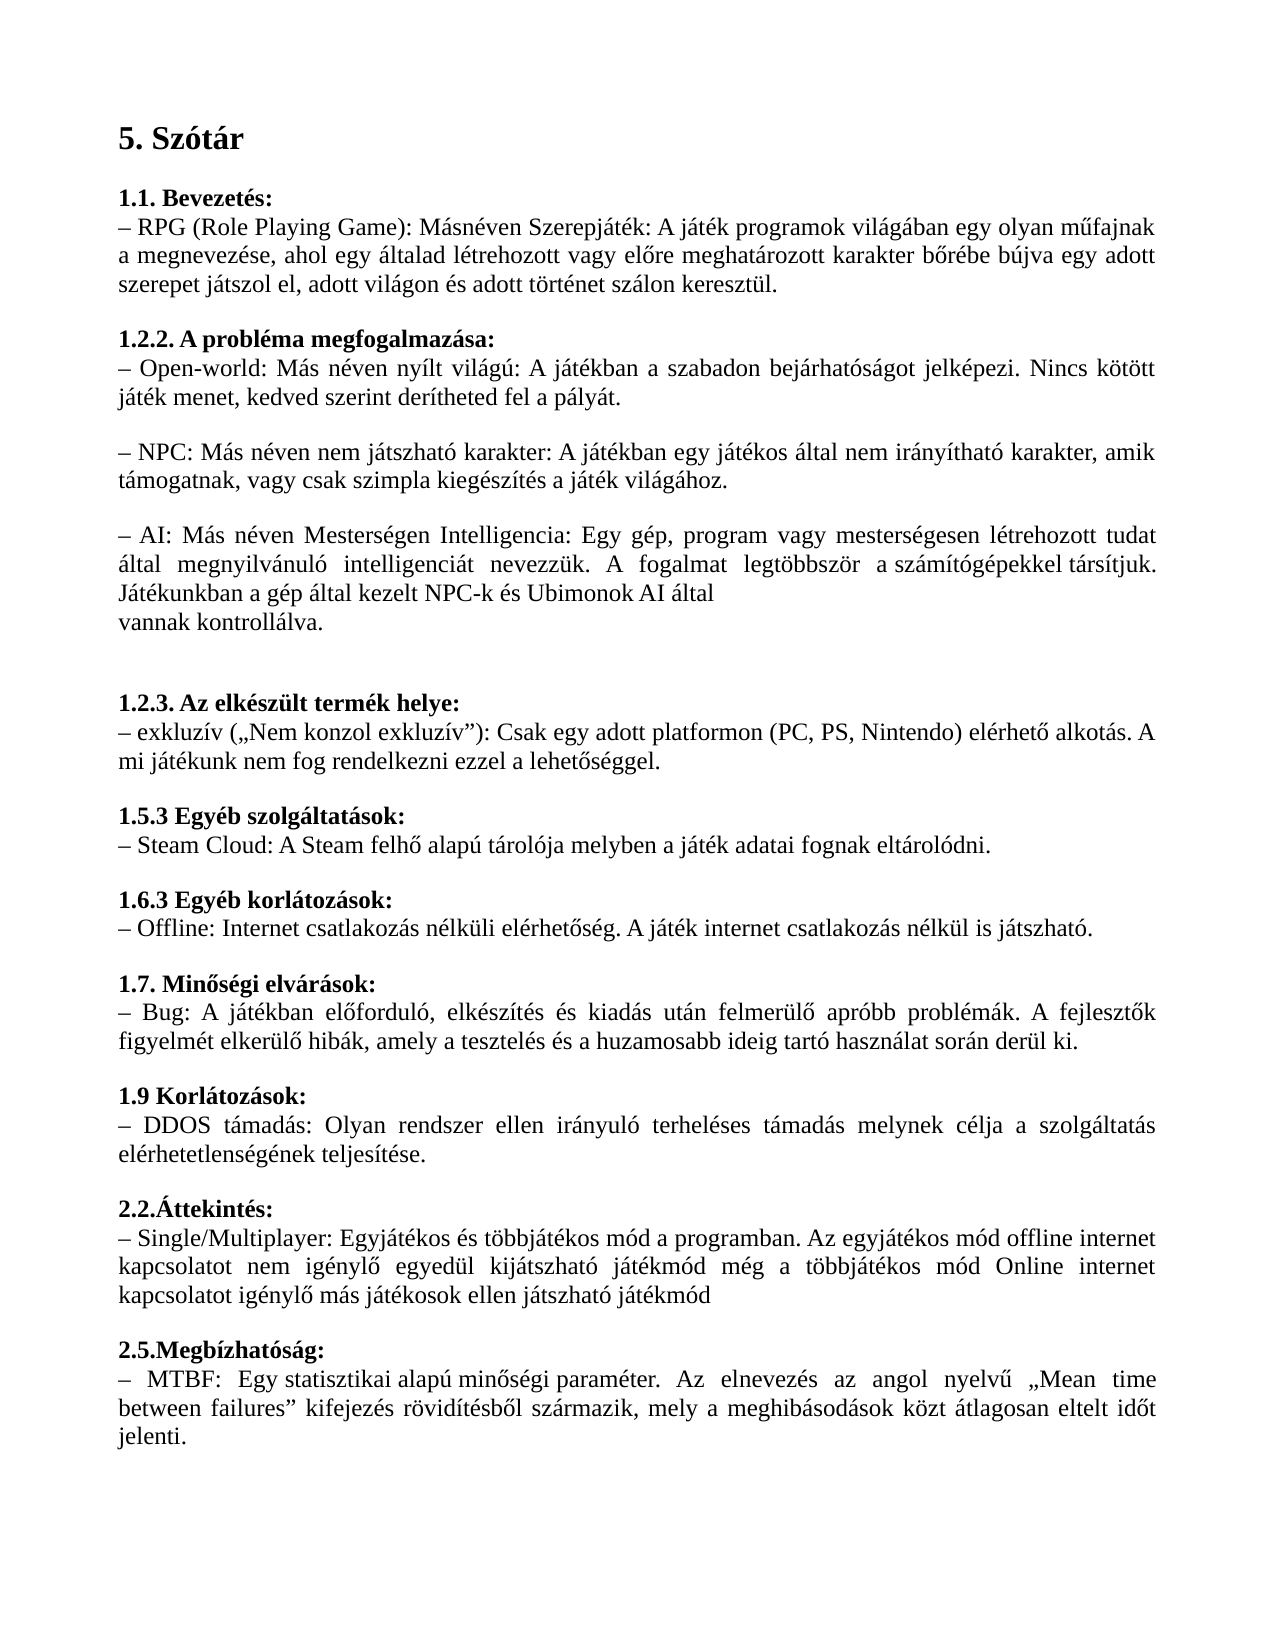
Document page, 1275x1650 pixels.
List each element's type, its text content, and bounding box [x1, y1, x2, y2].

text – DDOS támadás: Olyan rendszer ellen irányuló terheléses támadás melynek célja a szolgáltatás elérhetetlenségének teljesítése. [118, 1110, 1157, 1167]
text 1.6.3 Egyéb korlátozások: [118, 885, 1157, 913]
text 5. Szótár [118, 118, 1157, 156]
text – Steam Cloud: A Steam felhő alapú tárolója melyben a játék adatai fognak eltárolódni. [118, 830, 1157, 858]
text – NPC: Más néven nem játszható karakter: A játékban egy játékos által nem irányítható karakter, amik támogatnak, vagy csak szimpla kiegészítés a játék világához. [118, 437, 1157, 494]
text 1.7. Minőségi elvárások: [118, 969, 1157, 997]
text 1.5.3 Egyéb szolgáltatások: [118, 801, 1157, 830]
text – Bug: A játékban előforduló, elkészítés és kiadás után felmerülő apróbb problémák. A fejlesztők figyelmét elkerülő hibák, amely a tesztelés és a huzamosabb ideig tartó használat során derül ki. [118, 997, 1157, 1055]
text 2.2.Áttekintés: [118, 1194, 1157, 1223]
text 1.9 Korlátozások: [118, 1081, 1157, 1110]
text – Open-world: Más néven nyílt világú: A játékban a szabadon bejárhatóságot jelképezi. Nincs kötött játék menet, kedved szerint derítheted fel a pályát. [118, 353, 1157, 410]
text – RPG (Role Playing Game): Másnéven Szerepjáték: A játék programok világában egy olyan műfajnak a megnevezése, ahol egy általad létrehozott vagy előre meghatározott karakter bőrébe bújva egy adott szerepet játszol el, adott világon és adott történet szálon keresztül. [118, 212, 1157, 298]
text – Single/Multiplayer: Egyjátékos és többjátékos mód a programban. Az egyjátékos mód offline internet kapcsolatot nem igénylő egyedül kijátszható játékmód még a többjátékos mód Online internet kapcsolatot igénylő más játékosok ellen játszható játékmód [118, 1223, 1157, 1309]
text 1.2.3. Az elkészült termék helye: [118, 688, 1157, 717]
text vannak kontrollálva. [118, 607, 1157, 636]
text – Offline: Internet csatlakozás nélküli elérhetőség. A játék internet csatlakozás nélkül is játszható. [118, 913, 1157, 942]
text 2.5.Megbízhatóság: [118, 1335, 1157, 1364]
text 1.2.2. A probléma megfogalmazása: [118, 324, 1157, 353]
text 1.1. Bevezetés: [118, 183, 1157, 212]
text – MTBF: Egy statisztikai alapú minőségi paraméter. Az elnevezés az angol nyelvű „Mean time between failures” kifejezés rövidítésből származik, mely a meghibásodások közt átlagosan eltelt időt jelenti. [118, 1364, 1157, 1450]
text – AI: Más néven Mesterségen Intelligencia: Egy gép, program vagy mesterségesen létrehozott tudat által megnyilvánuló intelligenciát nevezzük. A fogalmat legtöbbször a számítógépekkel társítjuk. Játékunkban a gép által kezelt NPC-k és Ubimonok AI által [118, 521, 1157, 607]
text – exkluzív („Nem konzol exkluzív”): Csak egy adott platformon (PC, PS, Nintendo) elérhető alkotás. A mi játékunk nem fog rendelkezni ezzel a lehetőséggel. [118, 717, 1157, 774]
